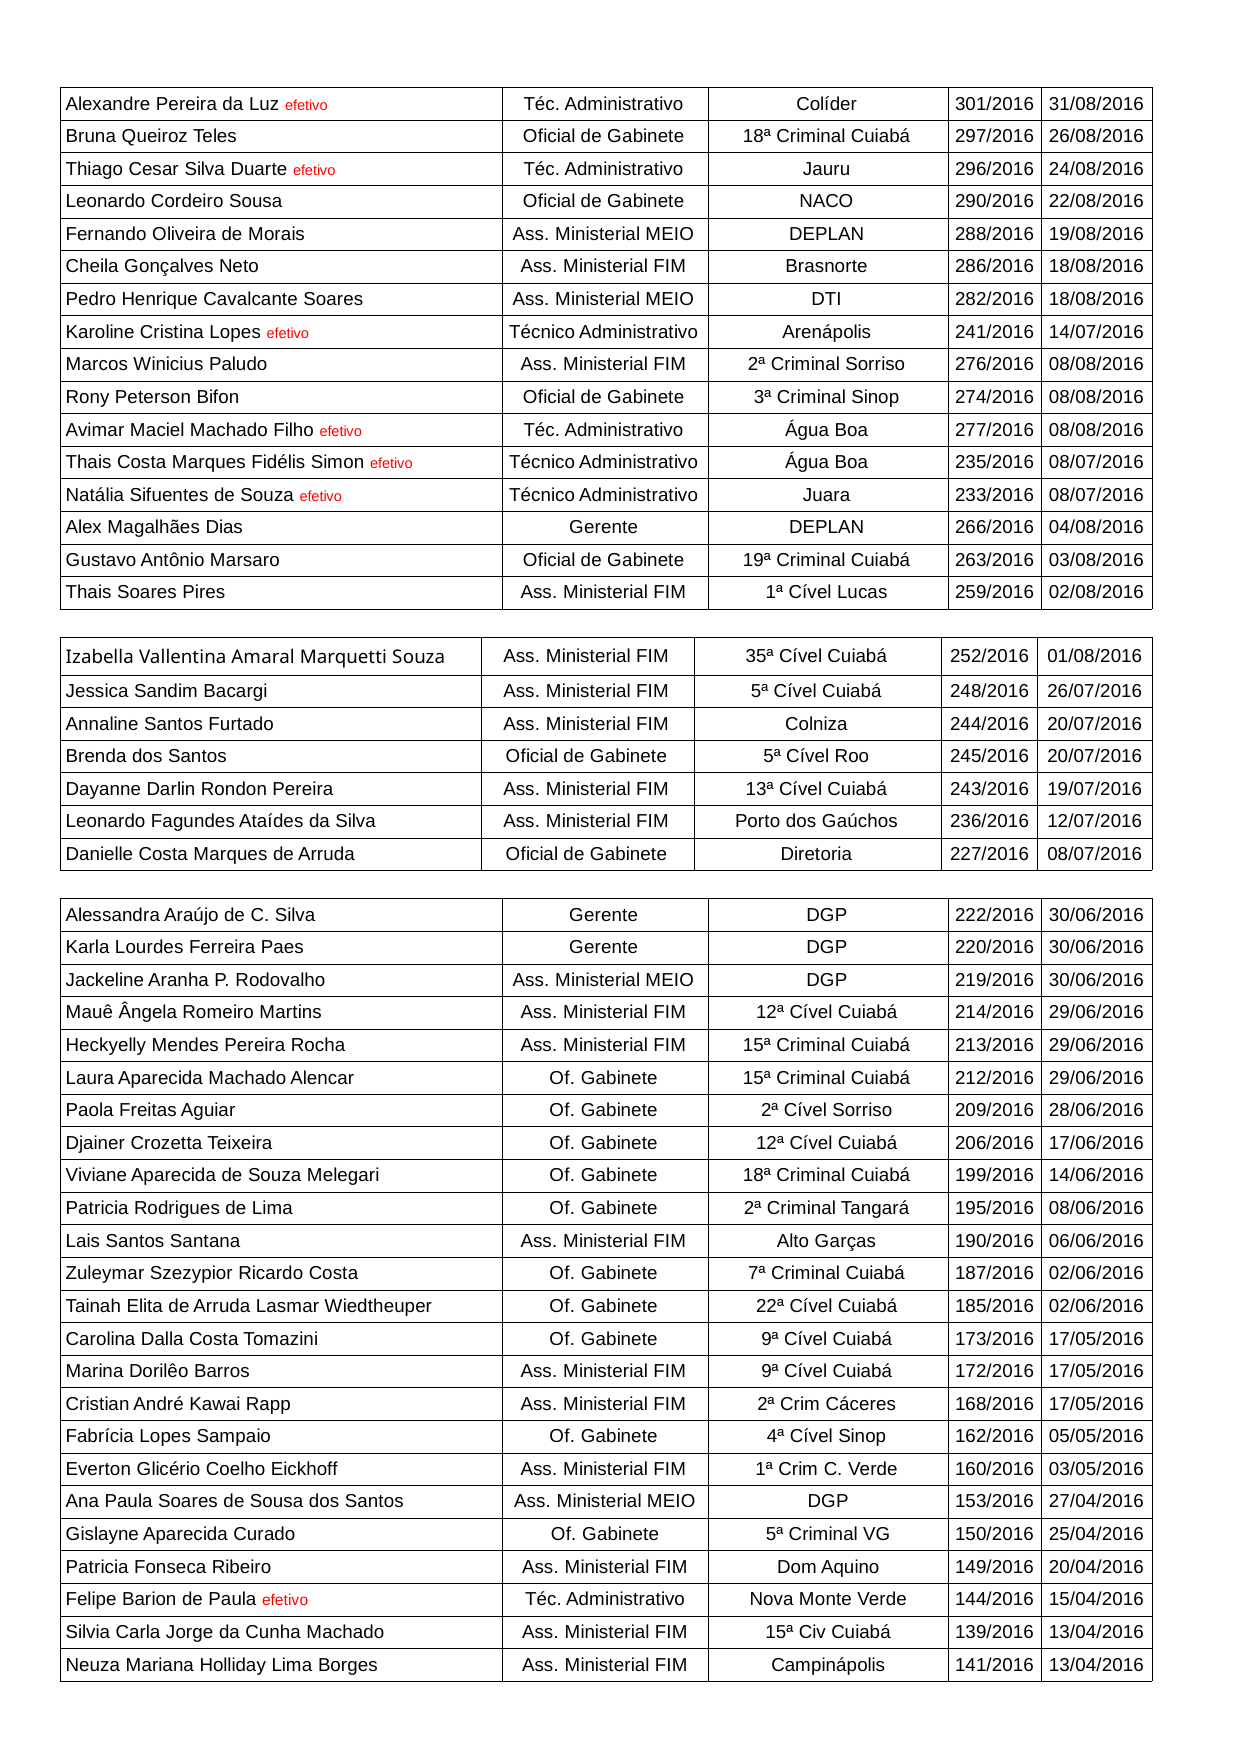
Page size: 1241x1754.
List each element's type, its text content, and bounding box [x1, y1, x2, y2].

table_cell Técnico Administrativo [503, 316, 708, 348]
table_cell Bruna Queiroz Teles [61, 121, 502, 152]
table_cell 17/06/2016 [1042, 1127, 1152, 1159]
table_cell DGP [709, 932, 948, 963]
table_cell Ass. Ministerial FIM [503, 1551, 708, 1583]
table_cell 15ª Criminal Cuiabá [709, 1062, 948, 1094]
table_cell 26/08/2016 [1042, 121, 1152, 152]
table_cell DGP [709, 1486, 948, 1518]
table_header Ass. Ministerial FIM [482, 638, 694, 674]
table_cell Leonardo Fagundes Ataídes da Silva [61, 806, 481, 837]
table_header 30/06/2016 [1042, 899, 1152, 931]
table_cell Mauê Ângela Romeiro Martins [61, 997, 502, 1029]
table_cell Danielle Costa Marques de Arruda [61, 839, 481, 870]
table_cell 190/2016 [949, 1225, 1041, 1257]
table_cell 241/2016 [949, 316, 1041, 348]
table_cell Silvia Carla Jorge da Cunha Machado [61, 1617, 502, 1648]
table_cell 141/2016 [949, 1649, 1041, 1681]
table_cell Oficial de Gabinete [482, 741, 694, 772]
table_cell Djainer Crozetta Teixeira [61, 1127, 502, 1159]
table_cell Paola Freitas Aguiar [61, 1095, 502, 1126]
table_cell Porto dos Gaúchos [695, 806, 941, 837]
table_cell Annaline Santos Furtado [61, 708, 481, 740]
table_cell 02/06/2016 [1042, 1258, 1152, 1289]
table_header Gerente [503, 899, 708, 931]
table_cell 08/07/2016 [1042, 447, 1152, 478]
table_cell Ana Paula Soares de Sousa dos Santos [61, 1486, 502, 1518]
table_cell 288/2016 [949, 219, 1041, 250]
table_cell Avimar Maciel Machado Filho efetivo [61, 414, 502, 446]
table_cell 219/2016 [949, 965, 1041, 996]
table_cell Oficial de Gabinete [503, 186, 708, 217]
table_cell 206/2016 [949, 1127, 1041, 1159]
table_cell 14/06/2016 [1042, 1160, 1152, 1192]
table_cell 08/08/2016 [1042, 414, 1152, 446]
table_cell 5ª Criminal VG [709, 1519, 948, 1550]
table_cell Ass. Ministerial FIM [503, 1030, 708, 1061]
table_cell Alex Magalhães Dias [61, 512, 502, 543]
table_cell Ass. Ministerial MEIO [503, 965, 708, 996]
table_cell Técnico Administrativo [503, 447, 708, 478]
table_cell Viviane Aparecida de Souza Melegari [61, 1160, 502, 1192]
table_cell 168/2016 [949, 1388, 1041, 1420]
table_cell Técnico Administrativo [503, 479, 708, 511]
table_cell 248/2016 [942, 676, 1037, 707]
table_header Téc. Administrativo [503, 88, 708, 120]
table_cell 144/2016 [949, 1584, 1041, 1616]
table_cell Of. Gabinete [503, 1095, 708, 1126]
table_cell 195/2016 [949, 1193, 1041, 1224]
table_cell Karoline Cristina Lopes efetivo [61, 316, 502, 348]
table_cell Alto Garças [709, 1225, 948, 1257]
table_cell Thiago Cesar Silva Duarte efetivo [61, 153, 502, 185]
table_cell Ass. Ministerial FIM [482, 676, 694, 707]
table_cell 08/07/2016 [1038, 839, 1152, 870]
table_cell Ass. Ministerial MEIO [503, 284, 708, 315]
table_cell 15ª Civ Cuiabá [709, 1617, 948, 1648]
table_cell 296/2016 [949, 153, 1041, 185]
table_cell 29/06/2016 [1042, 1030, 1152, 1061]
table_cell Gerente [503, 512, 708, 543]
table_cell Ass. Ministerial FIM [503, 251, 708, 283]
table_cell 266/2016 [949, 512, 1041, 543]
table_header 252/2016 [942, 638, 1037, 674]
table_cell Colniza [695, 708, 941, 740]
table_cell Of. Gabinete [503, 1062, 708, 1094]
table_cell Campinápolis [709, 1649, 948, 1681]
table_cell 25/04/2016 [1042, 1519, 1152, 1550]
table_cell Jackeline Aranha P. Rodovalho [61, 965, 502, 996]
table_cell Ass. Ministerial FIM [503, 1225, 708, 1257]
table_cell Of. Gabinete [503, 1291, 708, 1322]
table_cell 04/08/2016 [1042, 512, 1152, 543]
table_cell Of. Gabinete [503, 1193, 708, 1224]
table_cell Patricia Rodrigues de Lima [61, 1193, 502, 1224]
table_header Alexandre Pereira da Luz efetivo [61, 88, 502, 120]
table_cell Ass. Ministerial FIM [503, 349, 708, 381]
table_cell Ass. Ministerial FIM [503, 1649, 708, 1681]
table_cell 24/08/2016 [1042, 153, 1152, 185]
table_cell Ass. Ministerial MEIO [503, 219, 708, 250]
table_cell 199/2016 [949, 1160, 1041, 1192]
table_cell Neuza Mariana Holliday Lima Borges [61, 1649, 502, 1681]
table_cell 13/04/2016 [1042, 1649, 1152, 1681]
table_cell Dom Aquino [709, 1551, 948, 1583]
table_cell Fernando Oliveira de Morais [61, 219, 502, 250]
table_cell 17/05/2016 [1042, 1388, 1152, 1420]
table_cell 18/08/2016 [1042, 251, 1152, 283]
table_cell 235/2016 [949, 447, 1041, 478]
table_header Alessandra Araújo de C. Silva [61, 899, 502, 931]
table_cell Brasnorte [709, 251, 948, 283]
table_header DGP [709, 899, 948, 931]
table_cell Ass. Ministerial FIM [503, 1454, 708, 1485]
table_cell DGP [709, 965, 948, 996]
table_cell Marina Dorilêo Barros [61, 1356, 502, 1387]
table_cell Ass. Ministerial FIM [503, 1388, 708, 1420]
table_cell 5ª Cível Roo [695, 741, 941, 772]
table_cell 227/2016 [942, 839, 1037, 870]
table_cell 7ª Criminal Cuiabá [709, 1258, 948, 1289]
table_cell Ass. Ministerial FIM [503, 997, 708, 1029]
table_cell Oficial de Gabinete [503, 382, 708, 413]
table_cell 245/2016 [942, 741, 1037, 772]
table_cell Of. Gabinete [503, 1160, 708, 1192]
table_cell Heckyelly Mendes Pereira Rocha [61, 1030, 502, 1061]
table_cell DTI [709, 284, 948, 315]
table_cell 08/08/2016 [1042, 382, 1152, 413]
table_cell Everton Glicério Coelho Eickhoff [61, 1454, 502, 1485]
table_cell 244/2016 [942, 708, 1037, 740]
table_cell 214/2016 [949, 997, 1041, 1029]
table_cell Thais Soares Pires [61, 577, 502, 609]
table_cell 2ª Criminal Sorriso [709, 349, 948, 381]
table_cell 274/2016 [949, 382, 1041, 413]
table_cell 18ª Criminal Cuiabá [709, 1160, 948, 1192]
table_cell 282/2016 [949, 284, 1041, 315]
table_cell Of. Gabinete [503, 1421, 708, 1452]
table_cell 212/2016 [949, 1062, 1041, 1094]
table_cell Ass. Ministerial FIM [482, 708, 694, 740]
table_cell Tainah Elita de Arruda Lasmar Wiedtheuper [61, 1291, 502, 1322]
table_cell 29/06/2016 [1042, 997, 1152, 1029]
table_cell Brenda dos Santos [61, 741, 481, 772]
table_cell 13/04/2016 [1042, 1617, 1152, 1648]
table_cell 03/08/2016 [1042, 545, 1152, 576]
table_cell Oficial de Gabinete [503, 545, 708, 576]
table_cell Carolina Dalla Costa Tomazini [61, 1323, 502, 1355]
table_cell 173/2016 [949, 1323, 1041, 1355]
table_cell 20/07/2016 [1038, 708, 1152, 740]
table_cell Ass. Ministerial FIM [503, 1617, 708, 1648]
table_cell 1ª Crim C. Verde [709, 1454, 948, 1485]
table_cell 18/08/2016 [1042, 284, 1152, 315]
table_cell Natália Sifuentes de Souza efetivo [61, 479, 502, 511]
table_cell 5ª Cível Cuiabá [695, 676, 941, 707]
table_cell Oficial de Gabinete [482, 839, 694, 870]
table_cell Ass. Ministerial FIM [482, 773, 694, 805]
table_cell 17/05/2016 [1042, 1356, 1152, 1387]
table_cell 12/07/2016 [1038, 806, 1152, 837]
table_cell Of. Gabinete [503, 1323, 708, 1355]
table_cell 02/08/2016 [1042, 577, 1152, 609]
table_cell Pedro Henrique Cavalcante Soares [61, 284, 502, 315]
table_cell Ass. Ministerial FIM [503, 577, 708, 609]
table_cell 297/2016 [949, 121, 1041, 152]
table_cell 236/2016 [942, 806, 1037, 837]
table_cell 14/07/2016 [1042, 316, 1152, 348]
table_cell 12ª Cível Cuiabá [709, 997, 948, 1029]
table_cell Diretoria [695, 839, 941, 870]
table_cell Zuleymar Szezypior Ricardo Costa [61, 1258, 502, 1289]
table_cell 153/2016 [949, 1486, 1041, 1518]
table_cell 08/08/2016 [1042, 349, 1152, 381]
table_cell Ass. Ministerial FIM [482, 806, 694, 837]
table_cell 150/2016 [949, 1519, 1041, 1550]
table_cell Thais Costa Marques Fidélis Simon efetivo [61, 447, 502, 478]
table_cell Fabrícia Lopes Sampaio [61, 1421, 502, 1452]
table_cell 30/06/2016 [1042, 932, 1152, 963]
table_cell Karla Lourdes Ferreira Paes [61, 932, 502, 963]
table_cell Água Boa [709, 414, 948, 446]
table_header Izabella Vallentina Amaral Marquetti Souza [61, 638, 481, 674]
table_cell 185/2016 [949, 1291, 1041, 1322]
table_cell 19/07/2016 [1038, 773, 1152, 805]
table_cell 08/07/2016 [1042, 479, 1152, 511]
table_cell 18ª Criminal Cuiabá [709, 121, 948, 152]
table_cell Arenápolis [709, 316, 948, 348]
table_cell 15/04/2016 [1042, 1584, 1152, 1616]
table_cell 187/2016 [949, 1258, 1041, 1289]
table_cell Gustavo Antônio Marsaro [61, 545, 502, 576]
table_cell DEPLAN [709, 219, 948, 250]
table_cell 213/2016 [949, 1030, 1041, 1061]
table_cell 19/08/2016 [1042, 219, 1152, 250]
table_cell Ass. Ministerial FIM [503, 1356, 708, 1387]
table_cell 08/06/2016 [1042, 1193, 1152, 1224]
table_cell 22ª Cível Cuiabá [709, 1291, 948, 1322]
table_cell 290/2016 [949, 186, 1041, 217]
table_cell 233/2016 [949, 479, 1041, 511]
table_cell 277/2016 [949, 414, 1041, 446]
table_cell Oficial de Gabinete [503, 121, 708, 152]
table_cell 139/2016 [949, 1617, 1041, 1648]
table_cell 15ª Criminal Cuiabá [709, 1030, 948, 1061]
table_cell 162/2016 [949, 1421, 1041, 1452]
table_cell 172/2016 [949, 1356, 1041, 1387]
table_cell 27/04/2016 [1042, 1486, 1152, 1518]
table_header 301/2016 [949, 88, 1041, 120]
table_cell 9ª Cível Cuiabá [709, 1356, 948, 1387]
table_cell Ass. Ministerial MEIO [503, 1486, 708, 1518]
table_header 35ª Cível Cuiabá [695, 638, 941, 674]
table_cell 30/06/2016 [1042, 965, 1152, 996]
table_cell Jessica Sandim Bacargi [61, 676, 481, 707]
table_cell 286/2016 [949, 251, 1041, 283]
table_header 31/08/2016 [1042, 88, 1152, 120]
table_cell Lais Santos Santana [61, 1225, 502, 1257]
table_cell Of. Gabinete [503, 1519, 708, 1550]
table_cell Leonardo Cordeiro Sousa [61, 186, 502, 217]
table_cell 19ª Criminal Cuiabá [709, 545, 948, 576]
table_cell NACO [709, 186, 948, 217]
table_cell Água Boa [709, 447, 948, 478]
table_cell 05/05/2016 [1042, 1421, 1152, 1452]
table_cell Téc. Administrativo [503, 414, 708, 446]
table_cell 2ª Criminal Tangará [709, 1193, 948, 1224]
table_cell 2ª Crim Cáceres [709, 1388, 948, 1420]
table_cell 220/2016 [949, 932, 1041, 963]
table_cell 03/05/2016 [1042, 1454, 1152, 1485]
table_cell 20/07/2016 [1038, 741, 1152, 772]
table_cell Gislayne Aparecida Curado [61, 1519, 502, 1550]
table_cell 12ª Cível Cuiabá [709, 1127, 948, 1159]
table_header Colíder [709, 88, 948, 120]
table_cell 276/2016 [949, 349, 1041, 381]
table_cell 149/2016 [949, 1551, 1041, 1583]
table_cell 28/06/2016 [1042, 1095, 1152, 1126]
table_cell Rony Peterson Bifon [61, 382, 502, 413]
table_cell 02/06/2016 [1042, 1291, 1152, 1322]
table_cell Juara [709, 479, 948, 511]
table_cell Marcos Winicius Paludo [61, 349, 502, 381]
table_cell 160/2016 [949, 1454, 1041, 1485]
table_cell 3ª Criminal Sinop [709, 382, 948, 413]
table_cell 1ª Cível Lucas [709, 577, 948, 609]
table_cell Felipe Barion de Paula efetivo [61, 1584, 502, 1616]
table_cell 06/06/2016 [1042, 1225, 1152, 1257]
table_cell Téc. Administrativo [503, 1584, 708, 1616]
table_cell 263/2016 [949, 545, 1041, 576]
table_cell Téc. Administrativo [503, 153, 708, 185]
table_cell DEPLAN [709, 512, 948, 543]
table_cell 209/2016 [949, 1095, 1041, 1126]
table_cell 17/05/2016 [1042, 1323, 1152, 1355]
table_cell Of. Gabinete [503, 1258, 708, 1289]
table_cell Cristian André Kawai Rapp [61, 1388, 502, 1420]
table_cell 20/04/2016 [1042, 1551, 1152, 1583]
table_cell 22/08/2016 [1042, 186, 1152, 217]
table_cell 259/2016 [949, 577, 1041, 609]
table_cell 2ª Cível Sorriso [709, 1095, 948, 1126]
table_cell 4ª Cível Sinop [709, 1421, 948, 1452]
table_cell Patricia Fonseca Ribeiro [61, 1551, 502, 1583]
table_header 01/08/2016 [1038, 638, 1152, 674]
table_cell Jauru [709, 153, 948, 185]
table_cell Of. Gabinete [503, 1127, 708, 1159]
table_cell 29/06/2016 [1042, 1062, 1152, 1094]
table_cell 243/2016 [942, 773, 1037, 805]
table_cell Nova Monte Verde [709, 1584, 948, 1616]
table_cell 13ª Cível Cuiabá [695, 773, 941, 805]
table_cell Gerente [503, 932, 708, 963]
table_cell 9ª Cível Cuiabá [709, 1323, 948, 1355]
table_header 222/2016 [949, 899, 1041, 931]
table_cell Dayanne Darlin Rondon Pereira [61, 773, 481, 805]
table_cell 26/07/2016 [1038, 676, 1152, 707]
table_cell Cheila Gonçalves Neto [61, 251, 502, 283]
table_cell Laura Aparecida Machado Alencar [61, 1062, 502, 1094]
